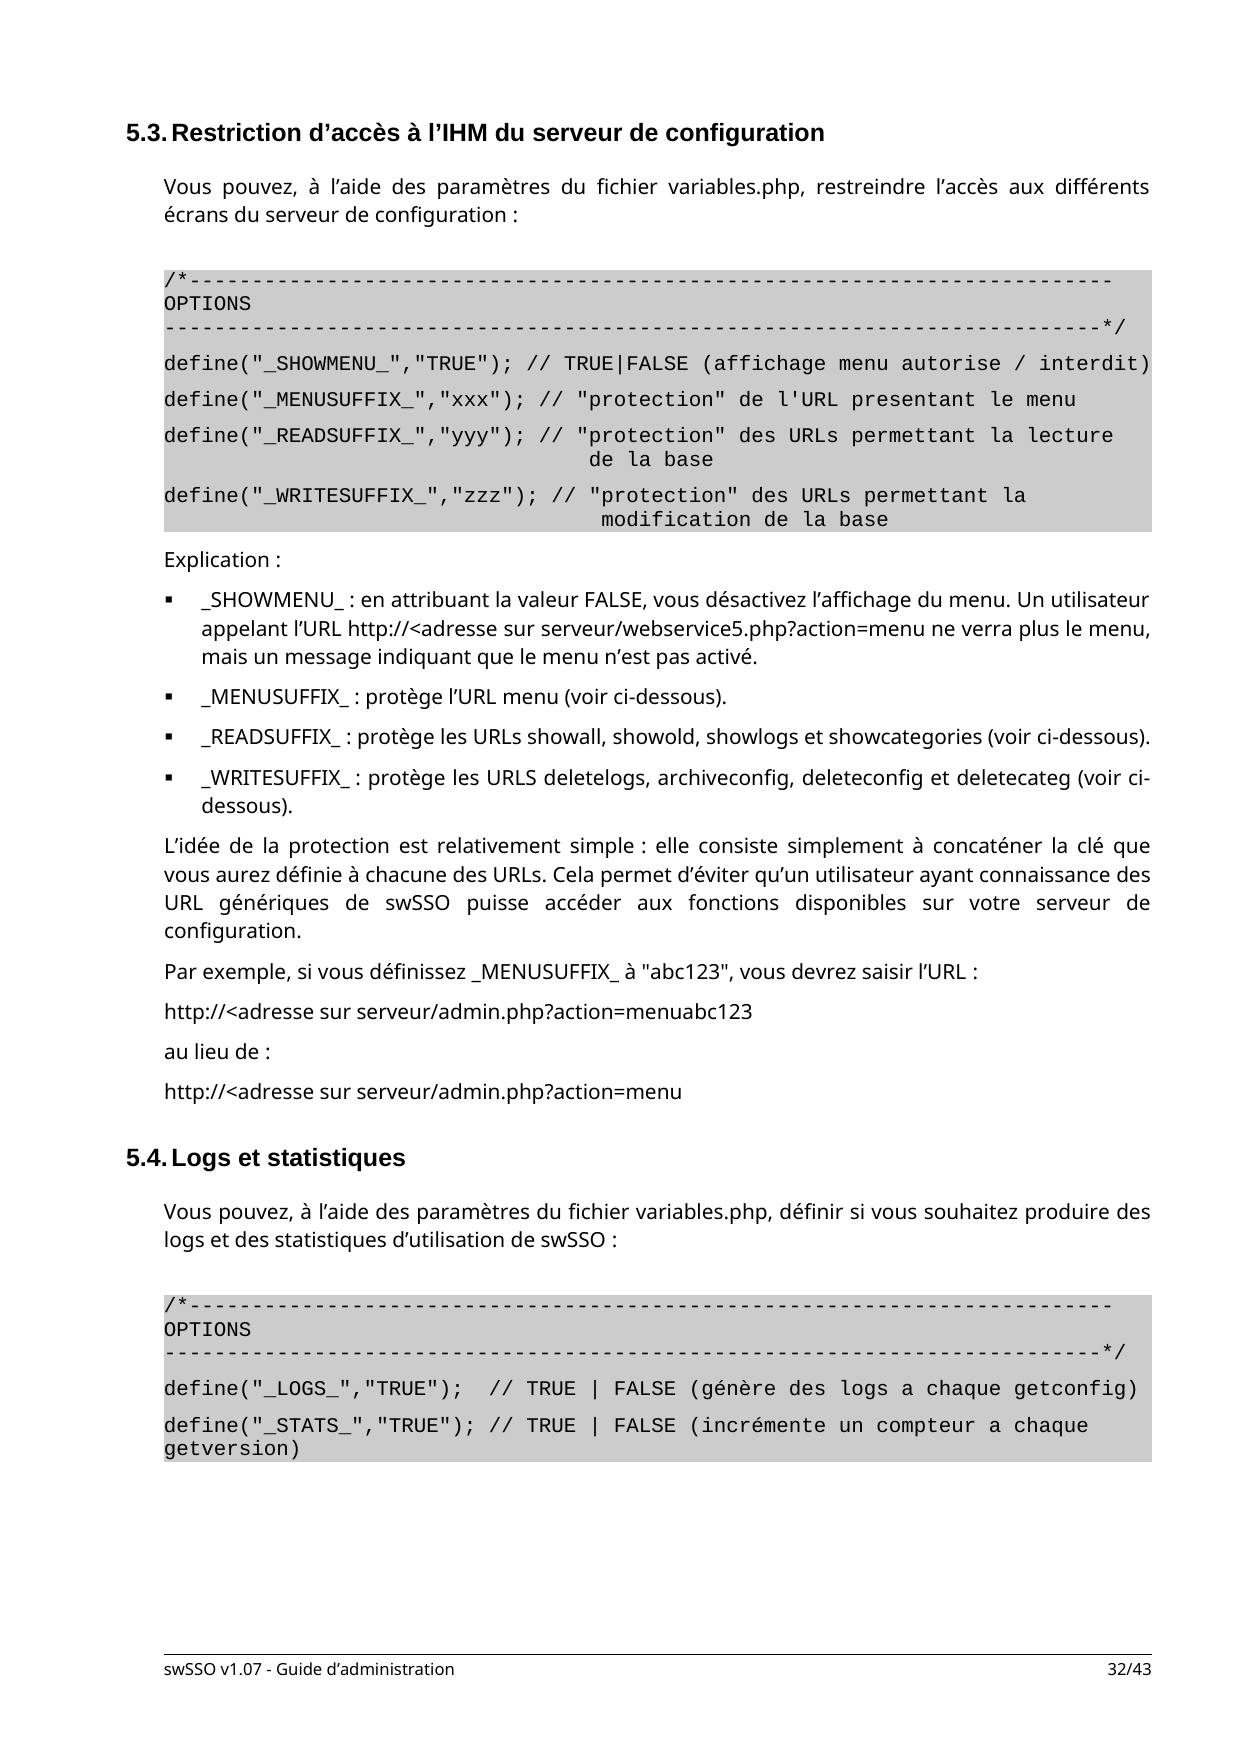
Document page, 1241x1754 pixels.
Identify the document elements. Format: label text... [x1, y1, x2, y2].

subtitle Logs et statistiques [126, 1143, 1152, 1172]
text Vous pouvez, à l’aide des paramètres du fichier variables.php, définir si vous souhaitez produire des logs et des statistiques d’utilisation de swSSO : [164, 1197, 1152, 1254]
text define("_LOGS_","TRUE"); // TRUE | FALSE (génère des logs a chaque getconfig) [164, 1378, 1152, 1402]
list _READSUFFIX_ : protège les URLs showall, showold, showlogs et showcategories (voir ci-dessous). [164, 722, 1152, 751]
text Explication : [164, 545, 1152, 573]
text define("_MENUSUFFIX_","xxx"); // "protection" de l'URL presentant le menu [164, 389, 1152, 413]
text ---------------------------------------------------------------------------*/ [164, 317, 1152, 341]
text define("_STATS_","TRUE"); // TRUE | FALSE (incrémente un compteur a chaque getversion) [164, 1414, 1152, 1462]
text define("_READSUFFIX_","yyy"); // "protection" des URLs permettant la lecture de la base [164, 425, 1152, 473]
text /*-------------------------------------------------------------------------- [164, 270, 1152, 293]
text /*-------------------------------------------------------------------------- [164, 1295, 1152, 1319]
list au lieu de : [164, 1037, 1152, 1066]
list Par exemple, si vous définissez _MENUSUFFIX_ à "abc123", vous devrez saisir l’URL : [164, 957, 1152, 985]
list http://<adresse sur serveur/admin.php?action=menuabc123 [164, 997, 1152, 1026]
list _SHOWMENU_ : en attribuant la valeur FALSE, vous désactivez l’affichage du menu. Un utilisateur appelant l’URL http://<adresse sur serveur/webservice5.php?action=menu ne verra plus le menu, mais un message indiquant que le menu n’est pas activé. [164, 585, 1152, 671]
list L’idée de la protection est relativement simple : elle consiste simplement à concaténer la clé que vous aurez définie à chacune des URLs. Cela permet d’éviter qu’un utilisateur ayant connaissance des URL génériques de swSSO puisse accéder aux fonctions disponibles sur votre serveur de configuration. [164, 831, 1152, 945]
text ---------------------------------------------------------------------------*/ [164, 1342, 1152, 1366]
list _WRITESUFFIX_ : protège les URLS deletelogs, archiveconfig, deleteconfig et deletecateg (voir ci-dessous). [164, 763, 1152, 819]
text Vous pouvez, à l’aide des paramètres du fichier variables.php, restreindre l’accès aux différents écrans du serveur de configuration : [164, 172, 1152, 229]
text define("_SHOWMENU_","TRUE"); // TRUE|FALSE (affichage menu autorise / interdit) [164, 353, 1152, 377]
subtitle Restriction d’accès à l’IHM du serveur de configuration [126, 118, 1152, 147]
list http://<adresse sur serveur/admin.php?action=menu [164, 1077, 1152, 1106]
text OPTIONS [164, 293, 1152, 317]
text define("_WRITESUFFIX_","zzz"); // "protection" des URLs permettant la modification de la base [164, 485, 1152, 532]
list _MENUSUFFIX_ : protège l’URL menu (voir ci-dessous). [164, 682, 1152, 711]
text OPTIONS [164, 1319, 1152, 1342]
